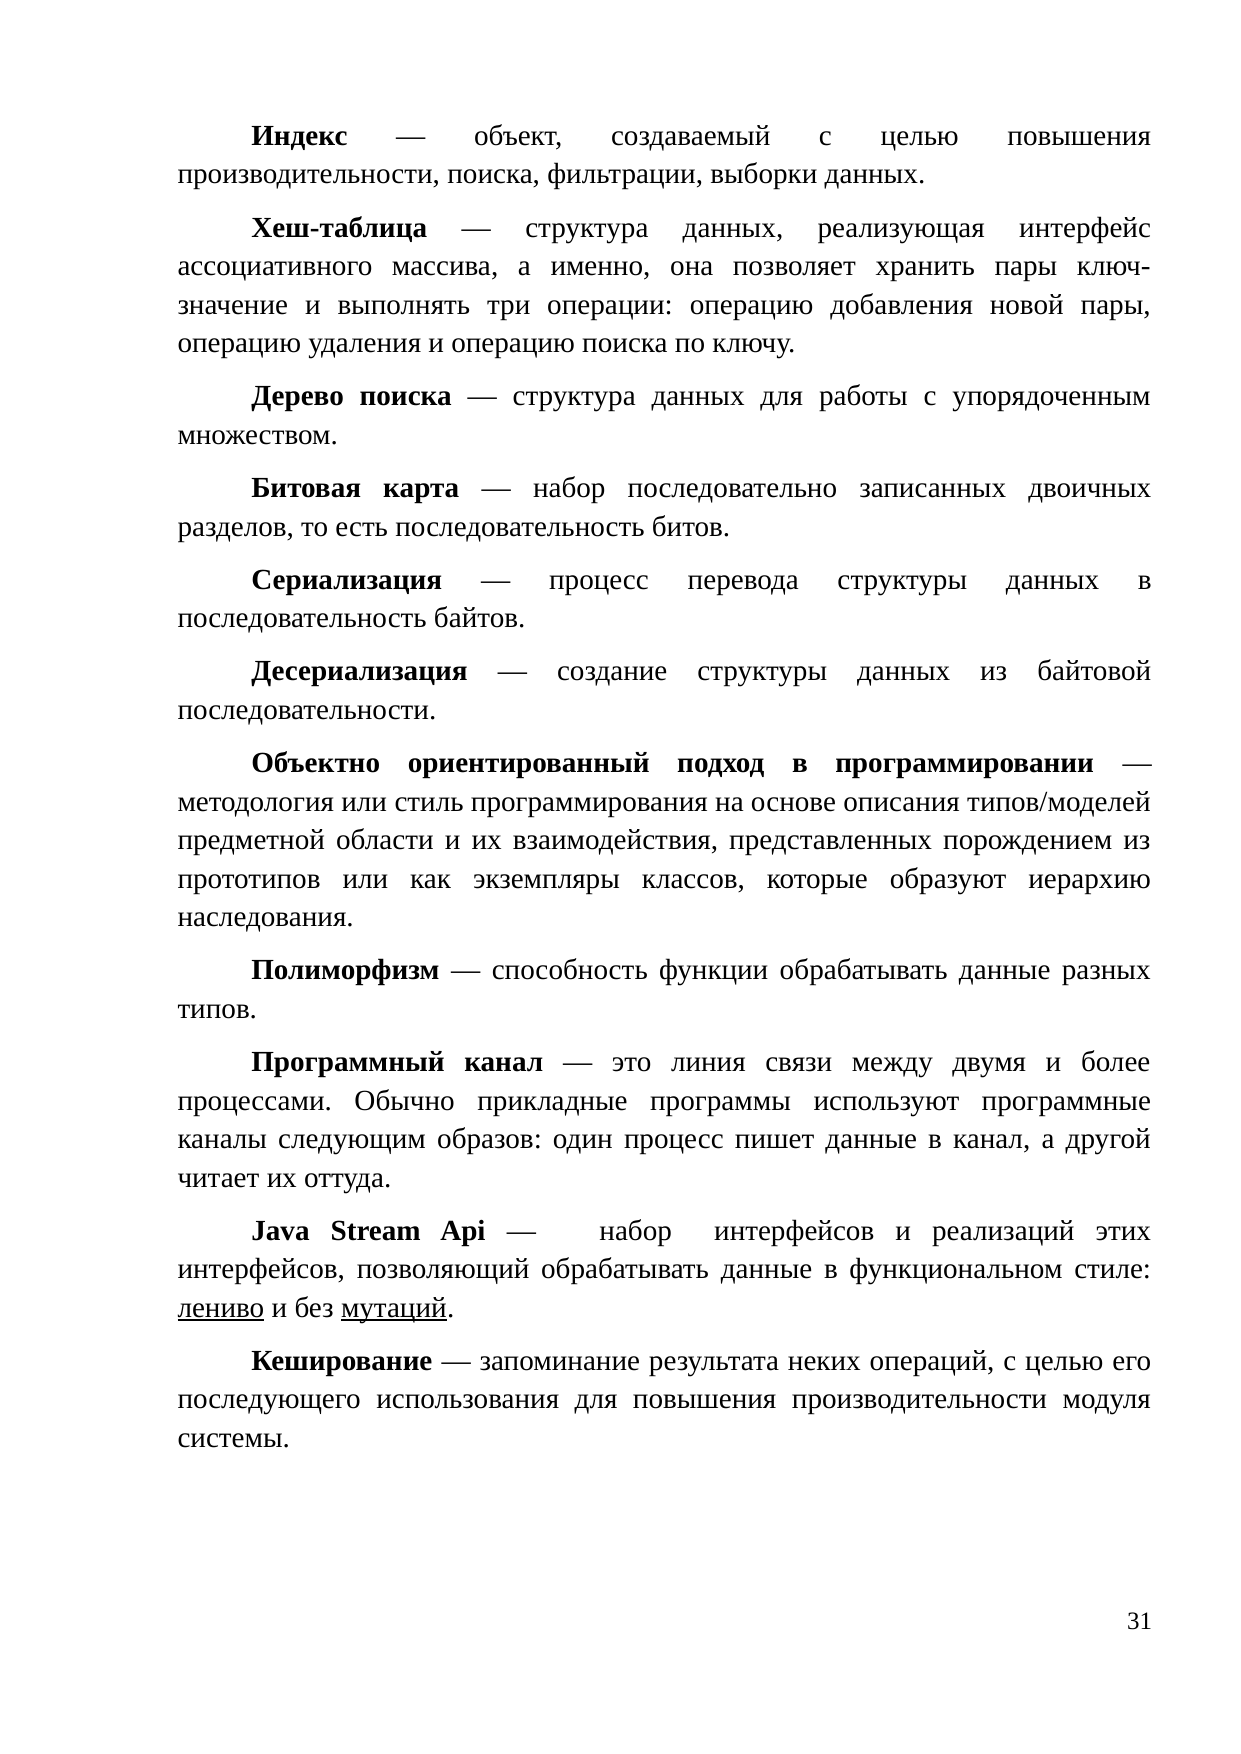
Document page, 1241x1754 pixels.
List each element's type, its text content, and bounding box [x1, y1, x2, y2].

text Java Stream Api — набор интерфейсов и реализаций этих интерфейсов, позволяющий обрабатывать данные в функциональном стиле: лениво и без мутаций. [177, 1213, 1152, 1323]
text Полиморфизм — способность функции обрабатывать данные разных типов. [177, 952, 1152, 1024]
text Битовая карта — набор последовательно записанных двоичных разделов, то есть последовательность битов. [177, 470, 1152, 542]
text Объектно ориентированный подход в программировании — методология или стиль программирования на основе описания типов/моделей предметной области и их взаимодействия, представленных порождением из прототипов или как экземпляры классов, которые образуют иерархию наследования. [177, 745, 1152, 933]
text Десериализация — создание структуры данных из байтовой последовательности. [177, 653, 1152, 726]
text Кеширование — запоминание результата неких операций, с целью его последующего использования для повышения производительности модуля системы. [177, 1343, 1152, 1454]
text Программный канал — это линия связи между двумя и более процессами. Обычно прикладные программы используют программные каналы следующим образов: один процесс пишет данные в канал, а другой читает их оттуда. [177, 1044, 1152, 1193]
text Дерево поиска — структура данных для работы с упорядоченным множеством. [177, 378, 1152, 451]
text Индекс — объект, создаваемый с целью повышения производительности, поиска, фильтрации, выборки данных. [177, 118, 1152, 190]
text Сериализация — процесс перевода структуры данных в последовательность байтов. [177, 562, 1152, 634]
text Хеш-таблица — структура данных, реализующая интерфейс ассоциативного массива, а именно, она позволяет хранить пары ключ-значение и выполнять три операции: операцию добавления новой пары, операцию удаления и операцию поиска по ключу. [177, 210, 1152, 359]
